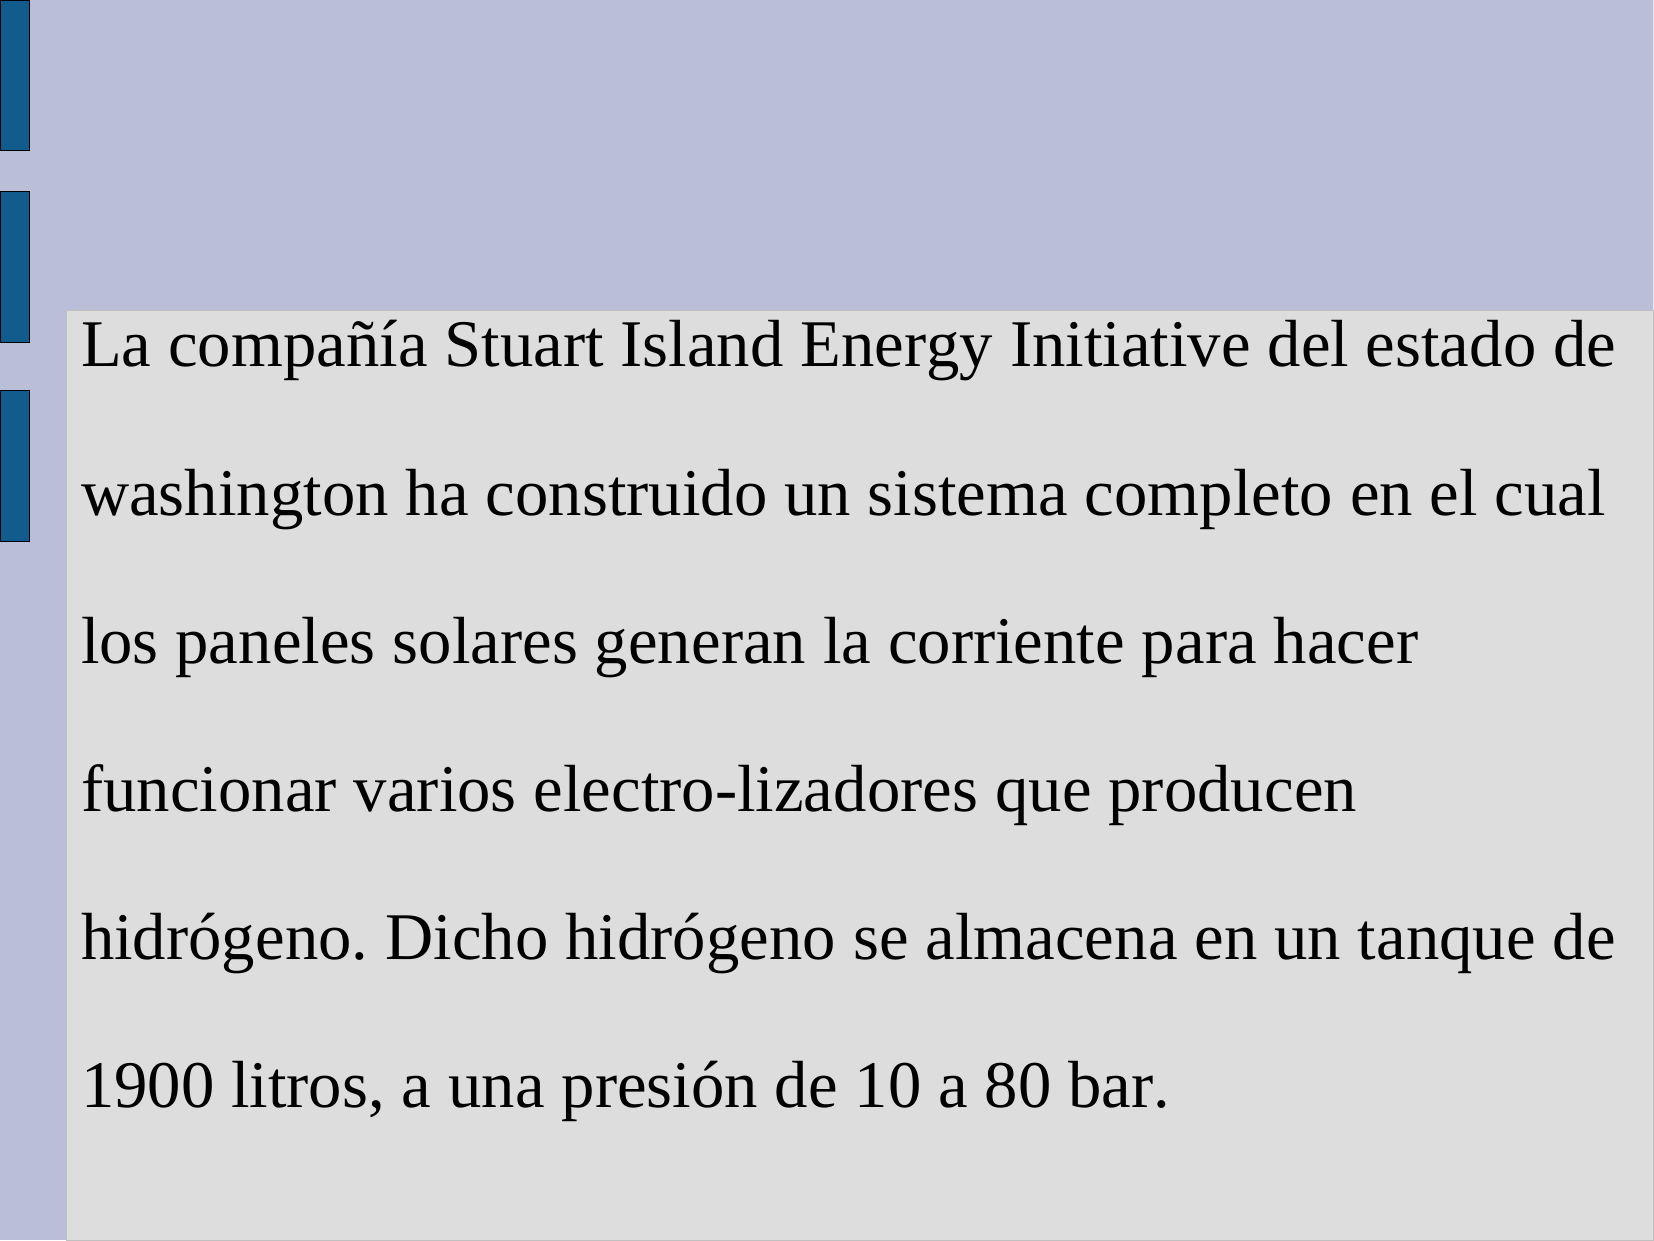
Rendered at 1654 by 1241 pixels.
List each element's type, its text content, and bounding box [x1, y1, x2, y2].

subtitle La compañía Stuart Island Energy Initiative del estado de washington ha construido un sistema completo en el cual los paneles solares generan la corriente para hacer funcionar varios electro-lizadores que producen hidrógeno. Dicho hidrógeno se almacena en un tanque de 1900 litros, a una presión de 10 a 80 bar. [64, 270, 1654, 1160]
